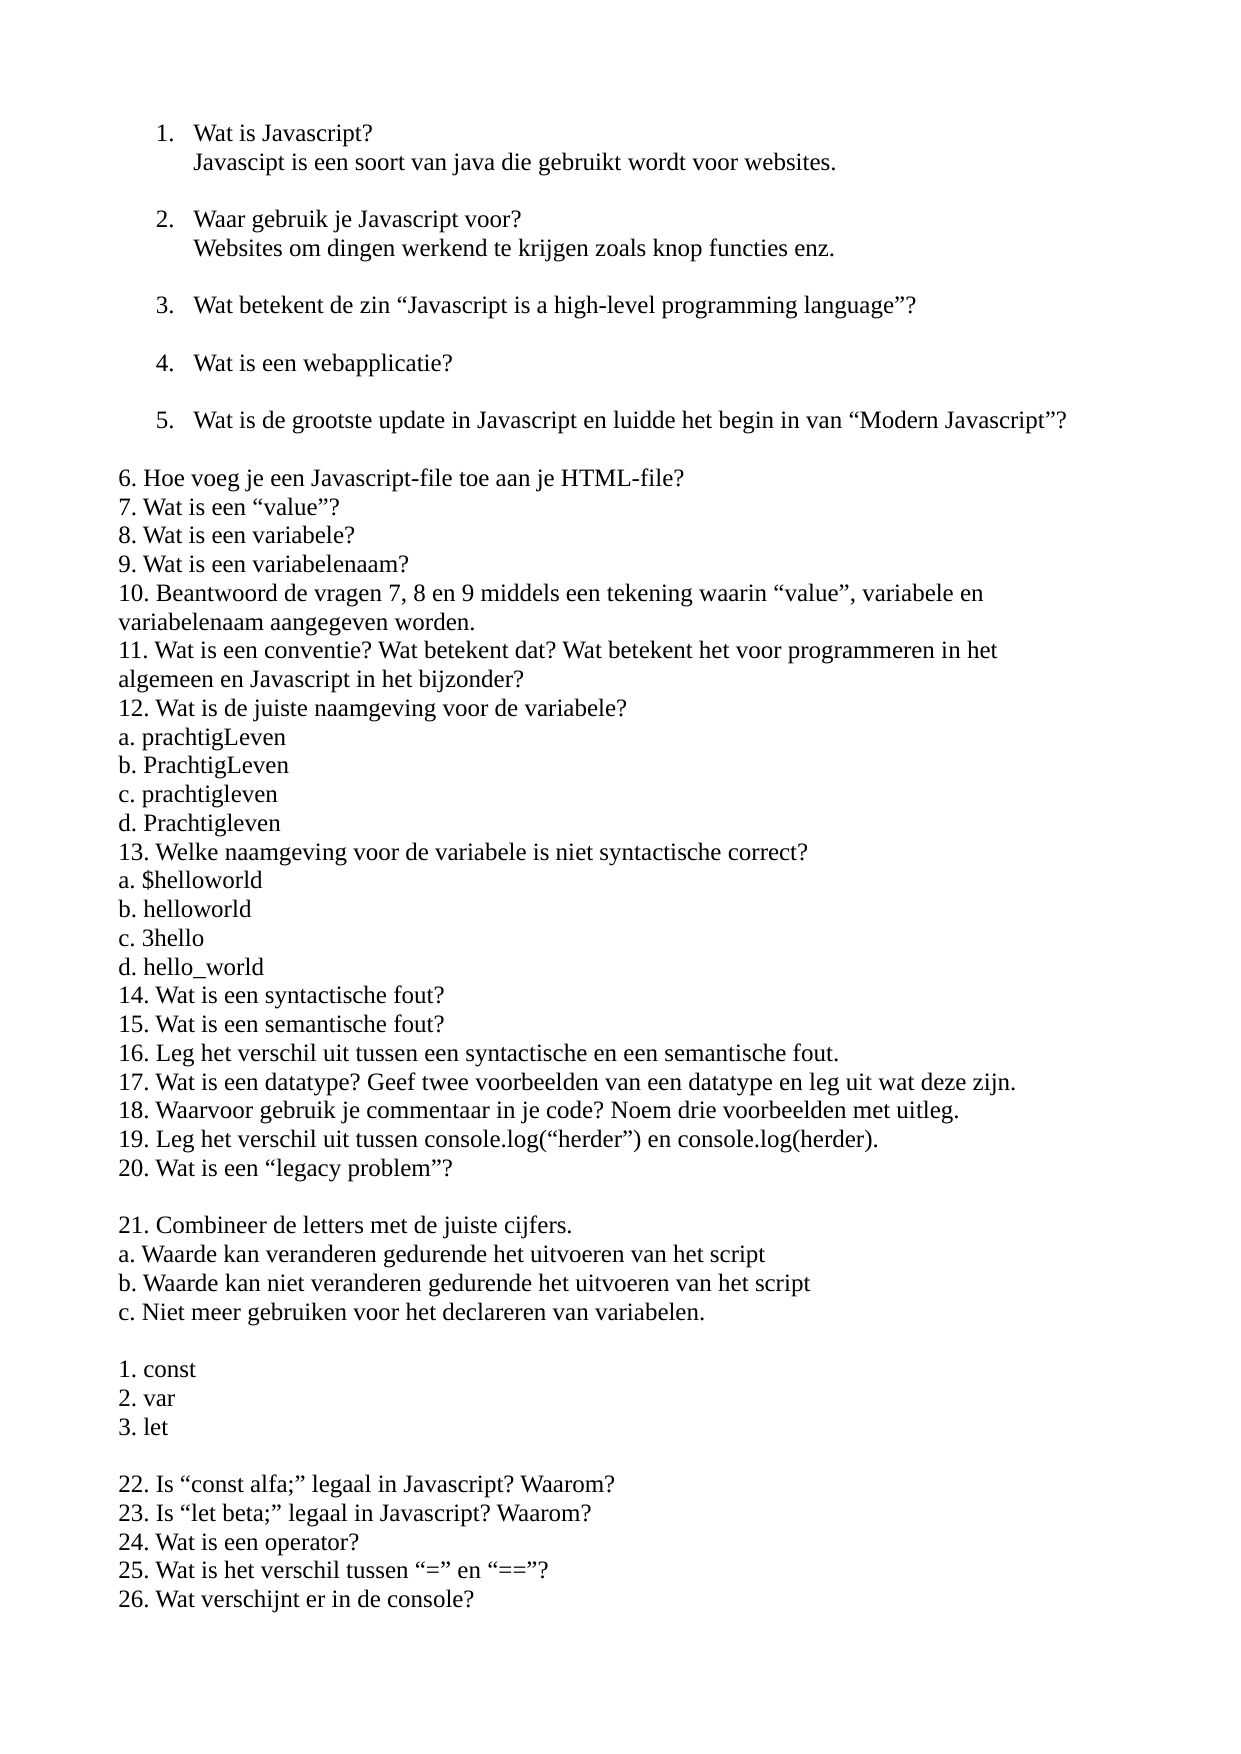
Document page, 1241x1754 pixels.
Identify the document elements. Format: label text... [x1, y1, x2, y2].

text 26. Wat verschijnt er in de console? [118, 1584, 1122, 1613]
list Waar gebruik je Javascript voor? [156, 204, 1122, 233]
text c. prachtigleven [118, 779, 1122, 808]
text 2. var [118, 1383, 1122, 1412]
text a. $helloworld [118, 866, 1122, 894]
text 15. Wat is een semantische fout? [118, 1009, 1122, 1038]
text 1. const [118, 1354, 1122, 1383]
text algemeen en Javascript in het bijzonder? [118, 664, 1122, 693]
text 22. Is “const alfa;” legaal in Javascript? Waarom? [118, 1469, 1122, 1498]
text 14. Wat is een syntactische fout? [118, 981, 1122, 1009]
text 13. Welke naamgeving voor de variabele is niet syntactische correct? [118, 837, 1122, 866]
text 23. Is “let beta;” legaal in Javascript? Waarom? [118, 1498, 1122, 1527]
text 8. Wat is een variabele? [118, 521, 1122, 549]
text 25. Wat is het verschil tussen “=” en “==”? [118, 1556, 1122, 1584]
text 11. Wat is een conventie? Wat betekent dat? Wat betekent het voor programmeren in het [118, 636, 1122, 664]
text 17. Wat is een datatype? Geef twee voorbeelden van een datatype en leg uit wat deze zijn. [118, 1067, 1122, 1096]
text b. PrachtigLeven [118, 751, 1122, 779]
text 16. Leg het verschil uit tussen een syntactische en een semantische fout. [118, 1038, 1122, 1067]
text 19. Leg het verschil uit tussen console.log(“herder”) en console.log(herder). [118, 1124, 1122, 1153]
text a. Waarde kan veranderen gedurende het uitvoeren van het script [118, 1239, 1122, 1268]
text 10. Beantwoord de vragen 7, 8 en 9 middels een tekening waarin “value”, variabele en [118, 578, 1122, 607]
text d. hello_world [118, 952, 1122, 981]
text 6. Hoe voeg je een Javascript-file toe aan je HTML-file? [118, 463, 1122, 492]
text 9. Wat is een variabelenaam? [118, 549, 1122, 578]
text b. helloworld [118, 894, 1122, 923]
text 20. Wat is een “legacy problem”? [118, 1153, 1122, 1182]
list Wat is Javascript? [156, 118, 1122, 147]
text b. Waarde kan niet veranderen gedurende het uitvoeren van het script [118, 1268, 1122, 1297]
list Wat is een webapplicatie? [156, 348, 1122, 377]
text 12. Wat is de juiste naamgeving voor de variabele? [118, 693, 1122, 722]
text 21. Combineer de letters met de juiste cijfers. [118, 1211, 1122, 1239]
text a. prachtigLeven [118, 722, 1122, 751]
text 24. Wat is een operator? [118, 1527, 1122, 1556]
list Websites om dingen werkend te krijgen zoals knop functies enz. [156, 233, 1122, 262]
text c. Niet meer gebruiken voor het declareren van variabelen. [118, 1297, 1122, 1326]
text 3. let [118, 1412, 1122, 1441]
text variabelenaam aangegeven worden. [118, 607, 1122, 636]
list Wat is de grootste update in Javascript en luidde het begin in van “Modern Javascript”? [156, 406, 1122, 434]
text 18. Waarvoor gebruik je commentaar in je code? Noem drie voorbeelden met uitleg. [118, 1096, 1122, 1124]
list Wat betekent de zin “Javascript is a high-level programming language”? [156, 291, 1122, 319]
text c. 3hello [118, 923, 1122, 952]
text 7. Wat is een “value”? [118, 492, 1122, 521]
list Javascipt is een soort van java die gebruikt wordt voor websites. [156, 147, 1122, 176]
text d. Prachtigleven [118, 808, 1122, 837]
